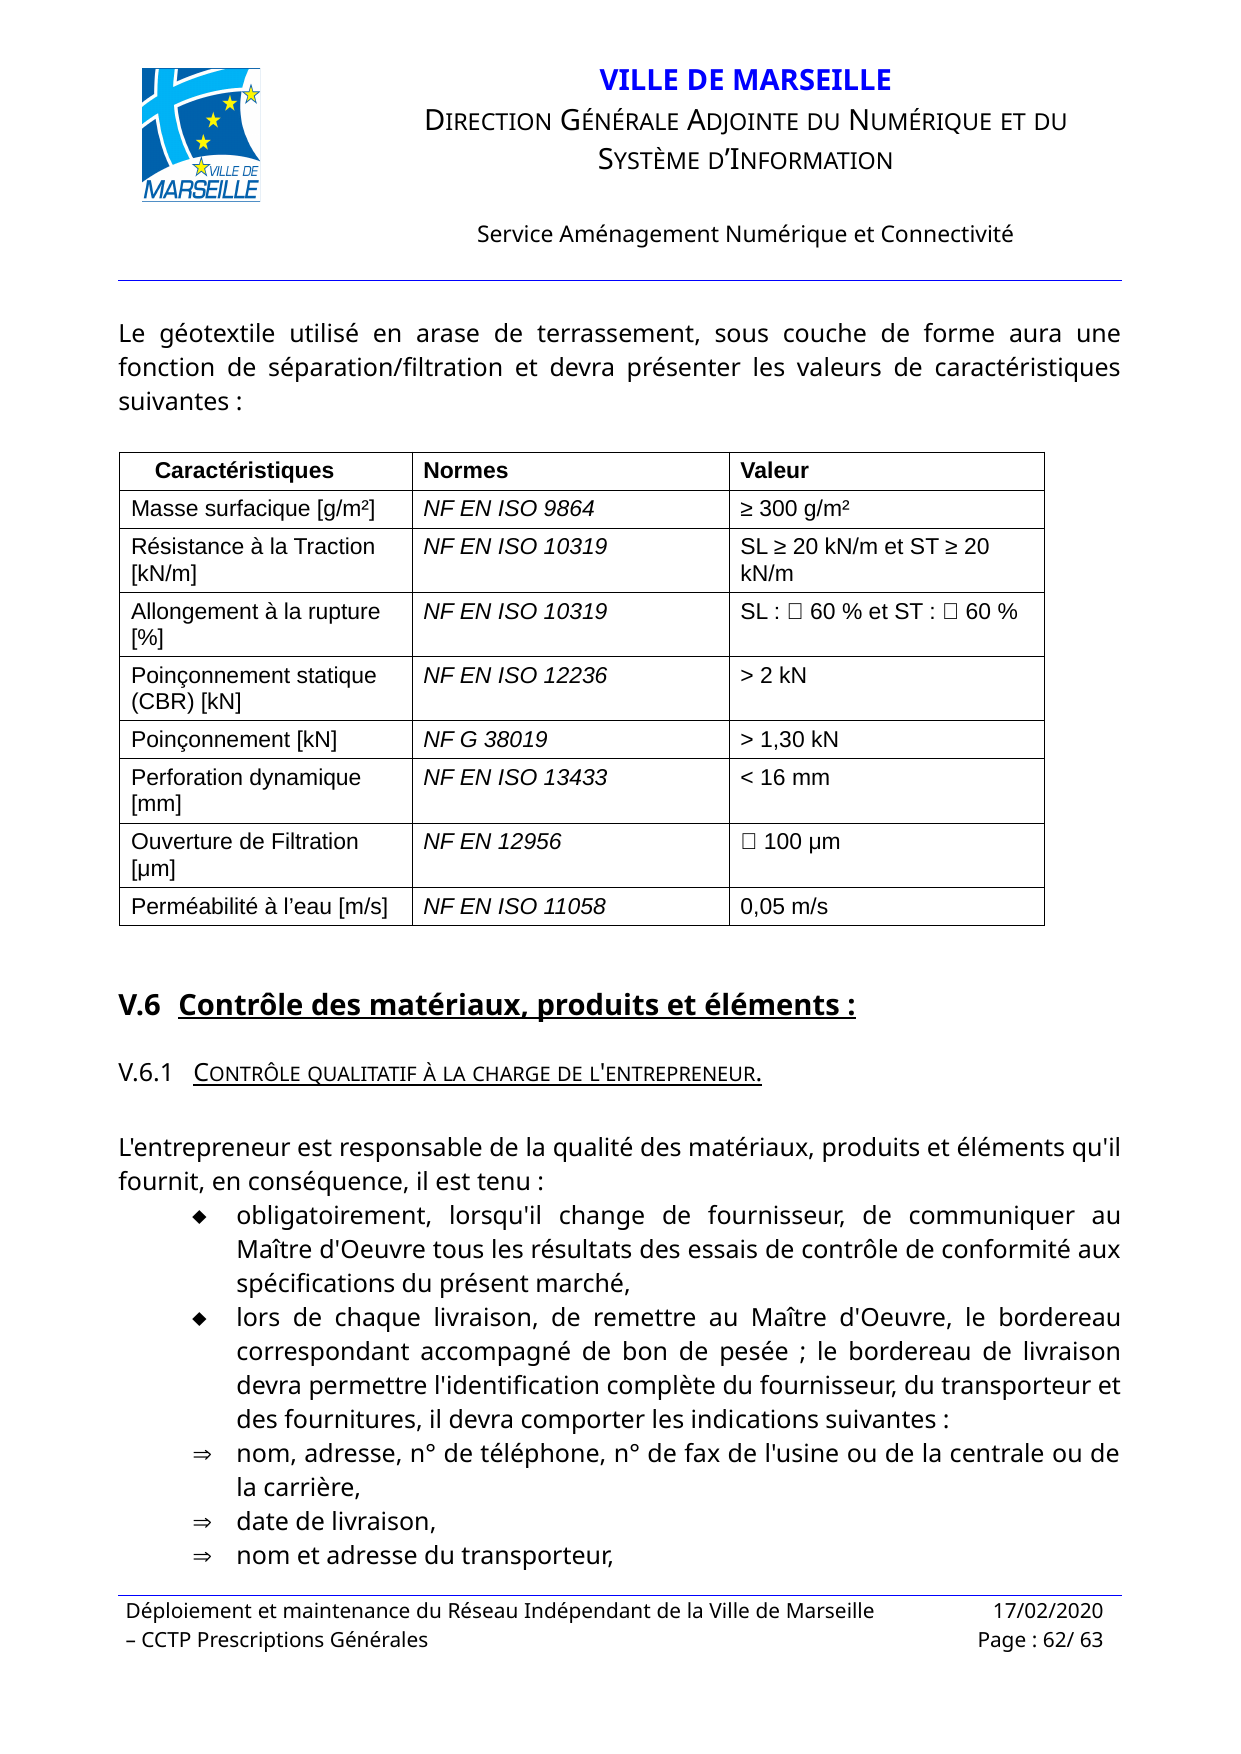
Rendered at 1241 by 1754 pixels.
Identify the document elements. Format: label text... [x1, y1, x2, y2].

table_cell Poinçonnement [kN] [120, 721, 412, 758]
list lors de chaque livraison, de remettre au Maître d'Oeuvre, le bordereau correspondant accompagné de bon de pesée ; le bordereau de livraison devra permettre l'identification complète du fournisseur, du transporteur et des fournitures, il devra comporter les indi­cations suivantes : [192, 1299, 1122, 1436]
list date de livraison, [192, 1504, 1122, 1538]
table_cell Allongement à la rupture [%] [120, 593, 412, 656]
table_cell SL :  60 % et ST :  60 % [730, 593, 1044, 656]
table_cell NF EN ISO 9864 [413, 491, 729, 527]
table_cell > 2 kN [730, 657, 1044, 720]
text L'entrepreneur est responsable de la qualité des matériaux, produits et éléments qu'il fournit, en conséquence, il est tenu : [118, 1129, 1122, 1197]
table_cell Poinçonnement statique (CBR) [kN] [120, 657, 412, 720]
table_cell NF EN ISO 13433 [413, 759, 729, 822]
table_cell NF EN ISO 10319 [413, 593, 729, 656]
list obligatoirement, lorsqu'il change de fournisseur, de communiquer au Maître d'Oeuvre tous les résultats des essais de contrôle de conformité aux spécifications du présent marché, [192, 1197, 1122, 1299]
table_cell Résistance à la Traction [kN/m] [120, 529, 412, 592]
table_cell NF EN ISO 11058 [413, 888, 729, 925]
picture [142, 68, 261, 202]
table_cell Masse surfacique [g/m²] [120, 491, 412, 527]
subtitle Contrôle qualitatif à la charge de l'entrepreneur. [118, 1055, 1122, 1089]
table_cell NF G 38019 [413, 721, 729, 758]
table_cell SL ≥ 20 kN/m et ST ≥ 20 kN/m [730, 529, 1044, 592]
table_cell NF EN ISO 12236 [413, 657, 729, 720]
table_cell NF EN 12956 [413, 824, 729, 887]
picture [174, 68, 224, 85]
list nom, adresse, n° de téléphone, n° de fax de l'usine ou de la centrale ou de la carrière, [192, 1436, 1122, 1504]
table_cell  100 μm [730, 824, 1044, 887]
table_cell NF EN ISO 10319 [413, 529, 729, 592]
table_cell Perméabilité à l’eau [m/s] [120, 888, 412, 925]
table_header Valeur [730, 453, 1044, 489]
table_cell 0,05 m/s [730, 888, 1044, 925]
picture [142, 68, 158, 105]
table_header Normes [413, 453, 729, 489]
table_cell Perforation dynamique [mm] [120, 759, 412, 822]
text Le géotextile utilisé en arase de terrassement, sous couche de forme aura une fonction de séparation/filtration et devra présenter les valeurs de caractéristiques suivantes : [118, 315, 1122, 418]
subtitle Contrôle des matériaux, produits et éléments : [118, 984, 1122, 1023]
table_cell ≥ 300 g/m² [730, 491, 1044, 527]
list nom et adresse du transporteur, [192, 1538, 1122, 1572]
table_header Caractéristiques [120, 453, 412, 489]
table_cell Ouverture de Filtration [μm] [120, 824, 412, 887]
table_cell > 1,30 kN [730, 721, 1044, 758]
table_cell < 16 mm [730, 759, 1044, 822]
